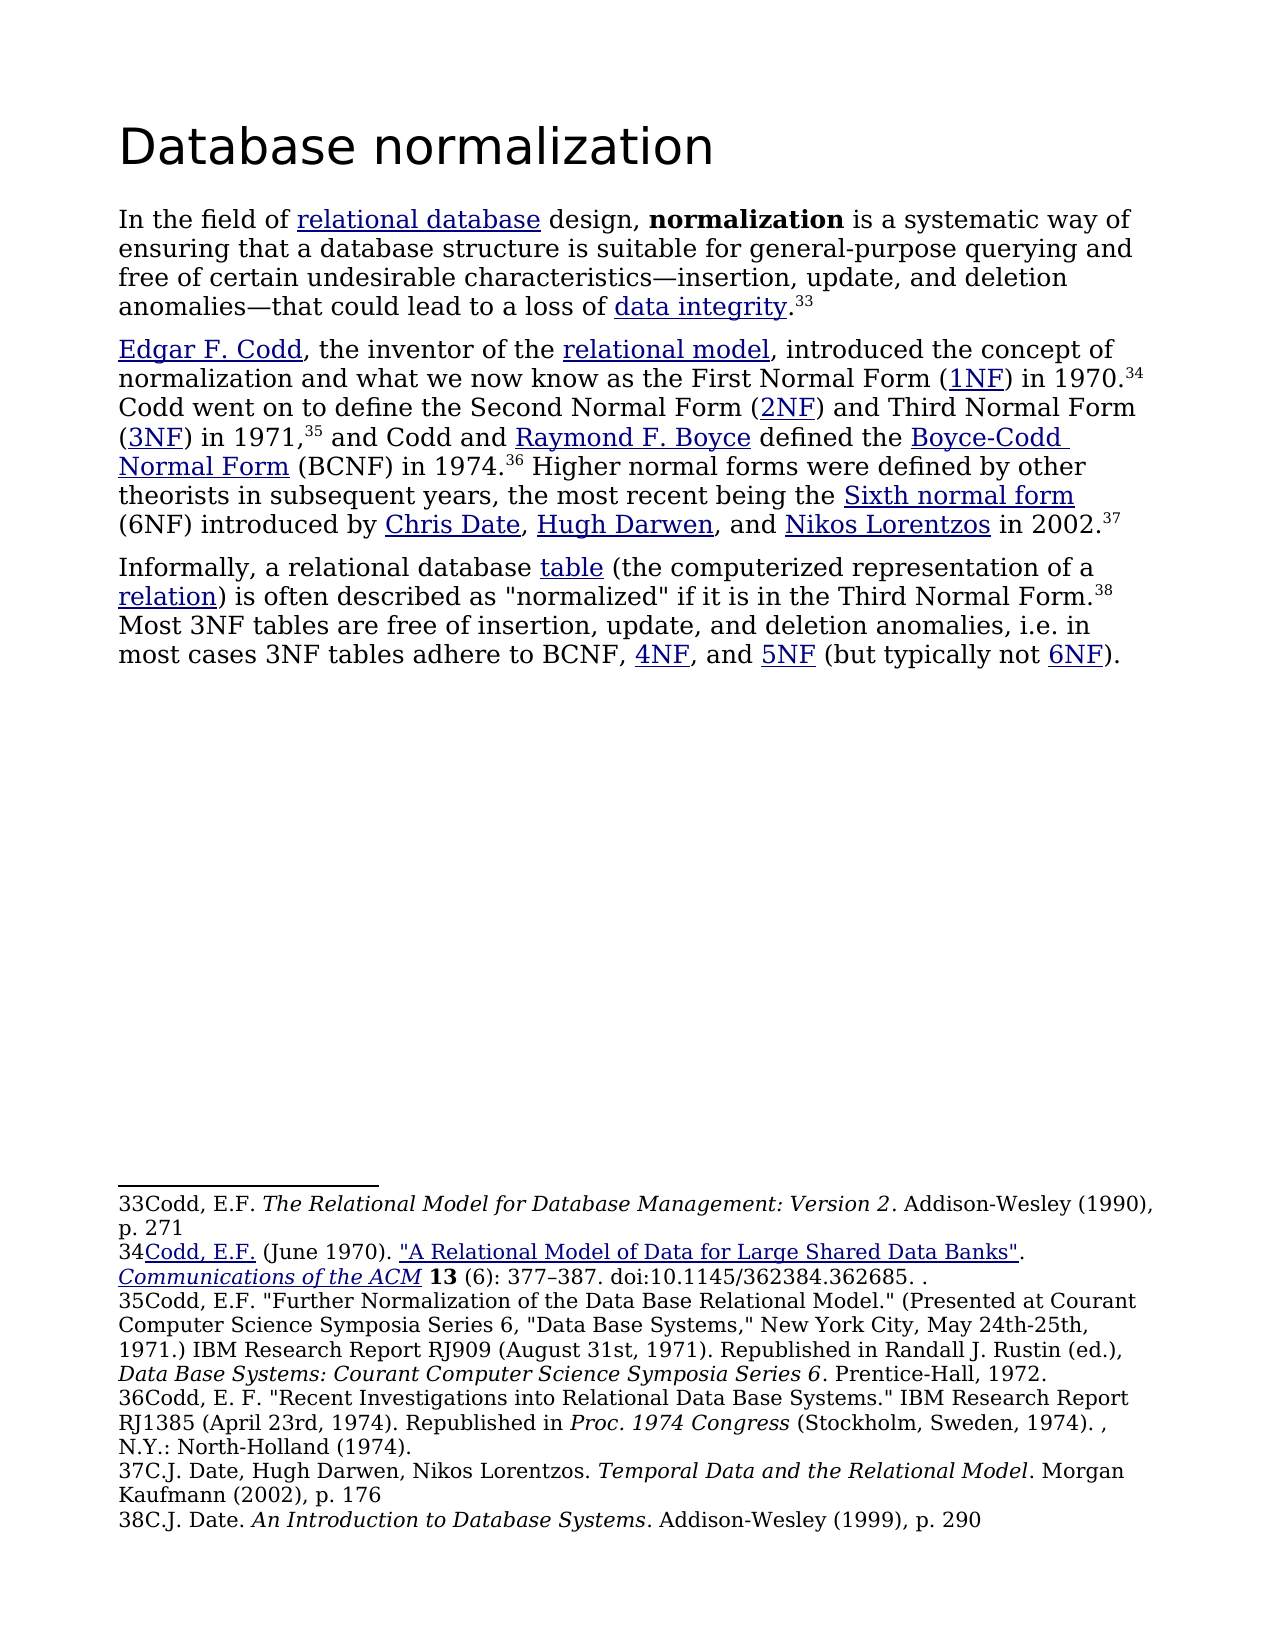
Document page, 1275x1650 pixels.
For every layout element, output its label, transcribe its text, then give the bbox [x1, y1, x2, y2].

text Codd, E.F. The Relational Model for Database Management: Version 2. Addison-Wesley (1990), p. 271 [118, 1192, 1157, 1240]
text Codd, E.F. "Further Normalization of the Data Base Relational Model." (Presented at Courant Computer Science Symposia Series 6, "Data Base Systems," New York City, May 24th-25th, 1971.) IBM Research Report RJ909 (August 31st, 1971). Republished in Randall J. Rustin (ed.), Data Base Systems: Courant Computer Science Symposia Series 6. Prentice-Hall, 1972. [118, 1289, 1157, 1386]
text C.J. Date, Hugh Darwen, Nikos Lorentzos. Temporal Data and the Relational Model. Morgan Kaufmann (2002), p. 176 [118, 1459, 1157, 1508]
text Codd, E. F. "Recent Investigations into Relational Data Base Systems." IBM Research Report RJ1385 (April 23rd, 1974). Republished in Proc. 1974 Congress (Stockholm, Sweden, 1974). , N.Y.: North-Holland (1974). [118, 1386, 1157, 1459]
text Codd, E.F. (June 1970). "A Relational Model of Data for Large Shared Data Banks". Communications of the ACM 13 (6): 377–387. doi:10.1145/362384.362685. . [118, 1240, 1157, 1289]
text C.J. Date. An Introduction to Database Systems. Addison-Wesley (1999), p. 290 [118, 1508, 1157, 1532]
subtitle Database normalization [118, 118, 1157, 176]
text Informally, a relational database table (the computerized representation of a relation) is often described as "normalized" if it is in the Third Normal Form. Most 3NF tables are free of insertion, update, and deletion anomalies, i.e. in most cases 3NF tables adhere to BCNF, 4NF, and 5NF (but typically not 6NF). [118, 553, 1157, 670]
text In the field of relational database design, normalization is a systematic way of ensuring that a database structure is suitable for general-purpose querying and free of certain undesirable characteristics—insertion, update, and deletion anomalies—that could lead to a loss of data integrity. [118, 205, 1157, 322]
text Edgar F. Codd, the inventor of the relational model, introduced the concept of normalization and what we now know as the First Normal Form (1NF) in 1970. Codd went on to define the Second Normal Form (2NF) and Third Normal Form (3NF) in 1971, and Codd and Raymond F. Boyce defined the Boyce-Codd Normal Form (BCNF) in 1974. Higher normal forms were defined by other theorists in subsequent years, the most recent being the Sixth normal form (6NF) introduced by Chris Date, Hugh Darwen, and Nikos Lorentzos in 2002. [118, 335, 1157, 539]
